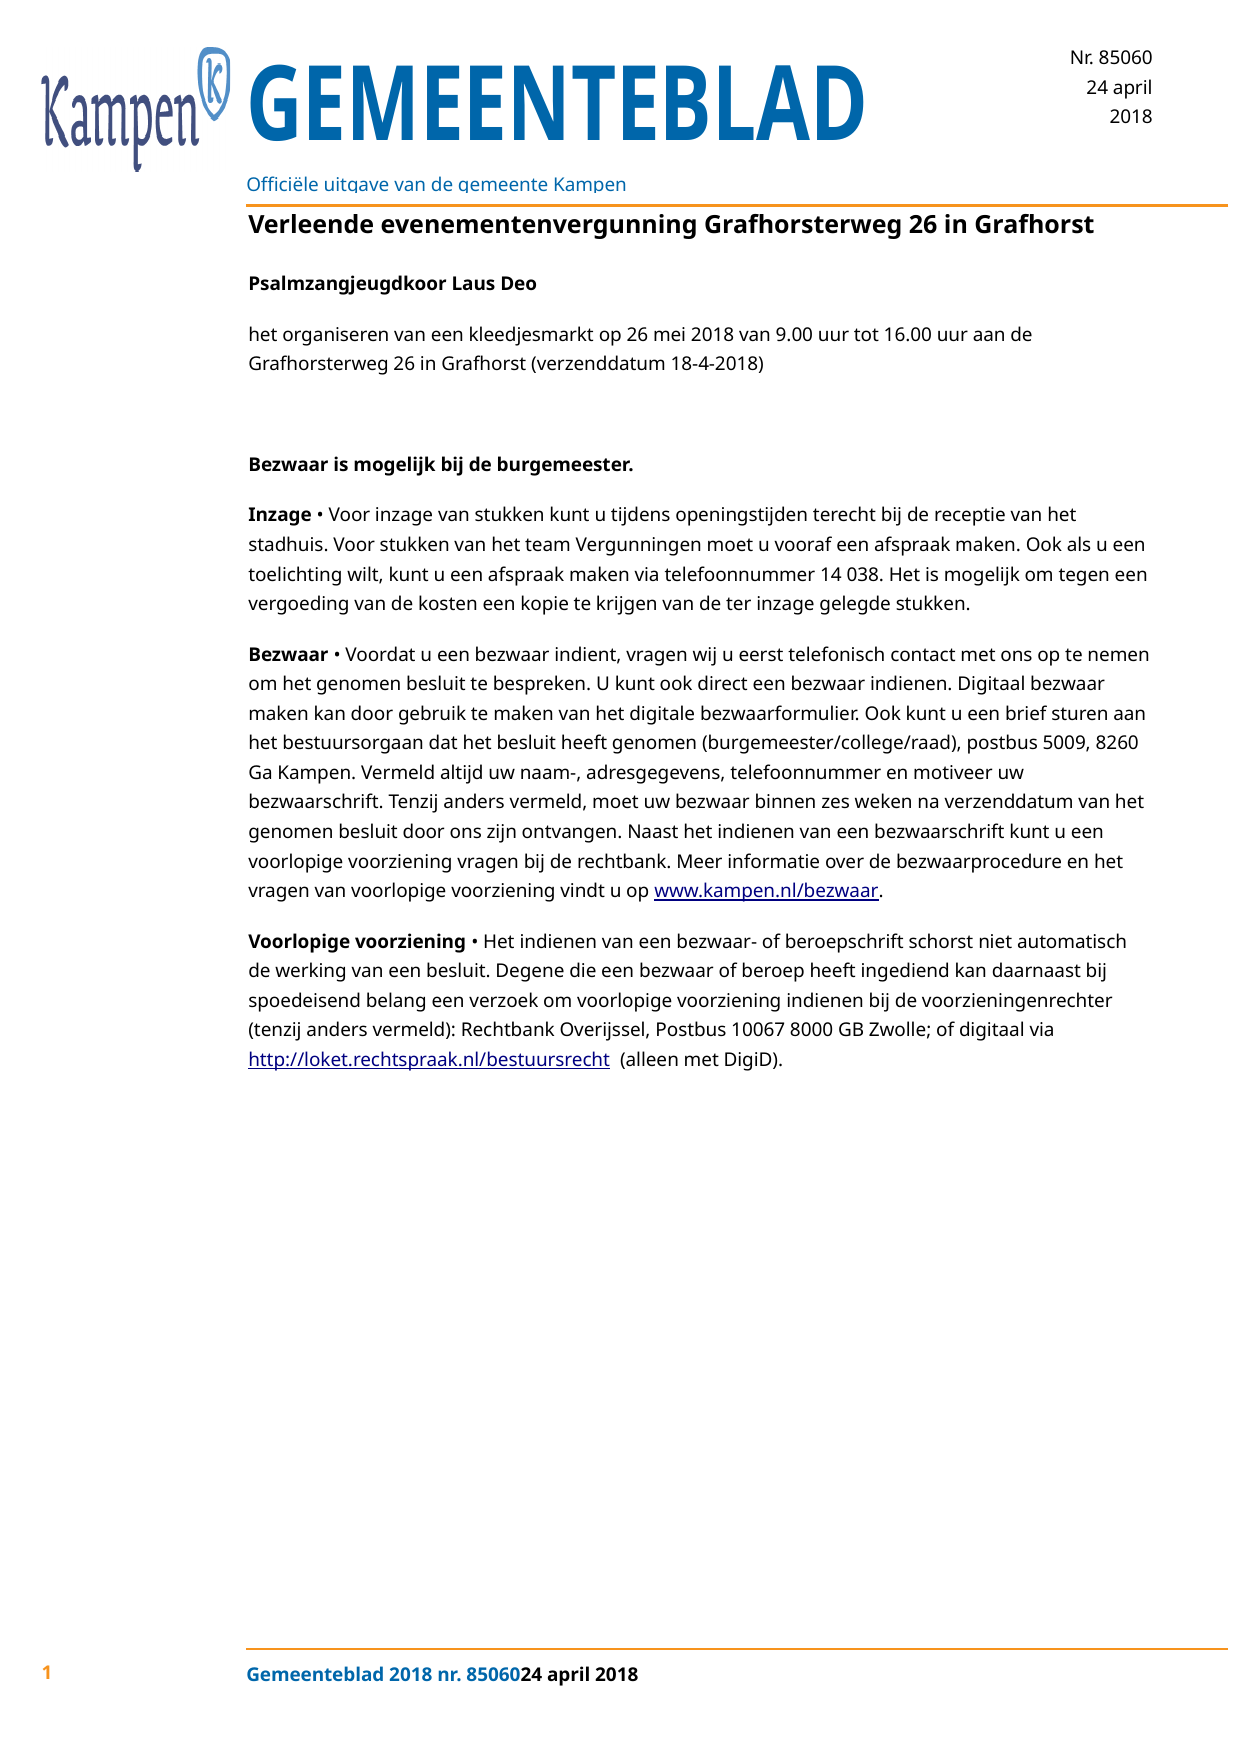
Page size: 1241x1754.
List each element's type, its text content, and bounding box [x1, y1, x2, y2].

text Psalmzangjeugdkoor Laus Deo [248, 270, 1152, 296]
text Bezwaar • Voordat u een bezwaar indient, vragen wij u eerst telefonisch contact met ons op te nemen om het genomen besluit te bespreken. U kunt ook direct een bezwaar indienen. Digitaal bezwaar maken kan door gebruik te maken van het digitale bezwaarformulier. Ook kunt u een brief sturen aan het bestuursorgaan dat het besluit heeft genomen (burgemeester/college/raad), postbus 5009, 8260 Ga Kampen. Vermeld altijd uw naam-, adresgegevens, telefoonnummer en motiveer uw bezwaarschrift. Tenzij anders vermeld, moet uw bezwaar binnen zes weken na verzenddatum van het genomen besluit door ons zijn ontvangen. Naast het indienen van een bezwaarschrift kunt u een voorlopige voorziening vragen bij de rechtbank. Meer informatie over de bezwaarprocedure en het vragen van voorlopige voorziening vindt u op www.kampen.nl/bezwaar. [248, 641, 1152, 903]
text Voorlopige voorziening • Het indienen van een bezwaar- of beroepschrift schorst niet automatisch de werking van een besluit. Degene die een bezwaar of beroep heeft ingediend kan daarnaast bij spoedeisend belang een verzoek om voorlopige voorziening indienen bij de voorzieningenrechter (tenzij anders vermeld): Rechtbank Overijssel, Postbus 10067 8000 GB Zwolle; of digitaal via http://loket.rechtspraak.nl/bestuursrecht (alleen met DigiD). [248, 928, 1152, 1072]
text Inzage • Voor inzage van stukken kunt u tijdens openingstijden terecht bij de receptie van het stadhuis. Voor stukken van het team Vergunningen moet u vooraf een afspraak maken. Ook als u een toelichting wilt, kunt u een afspraak maken via telefoonnummer 14 038. Het is mogelijk om tegen een vergoeding van de kosten een kopie te krijgen van de ter inzage gelegde stukken. [248, 502, 1152, 616]
picture [41, 47, 231, 172]
text het organiseren van een kleedjesmarkt op 26 mei 2018 van 9.00 uur tot 16.00 uur aan de Grafhorsterweg 26 in Grafhorst (verzenddatum 18-4-2018) [248, 321, 1152, 376]
text Verleende evenementenvergunning Grafhorsterweg 26 in Grafhorst [248, 207, 1152, 241]
text Bezwaar is mogelijk bij de burgemeester. [248, 451, 1152, 477]
